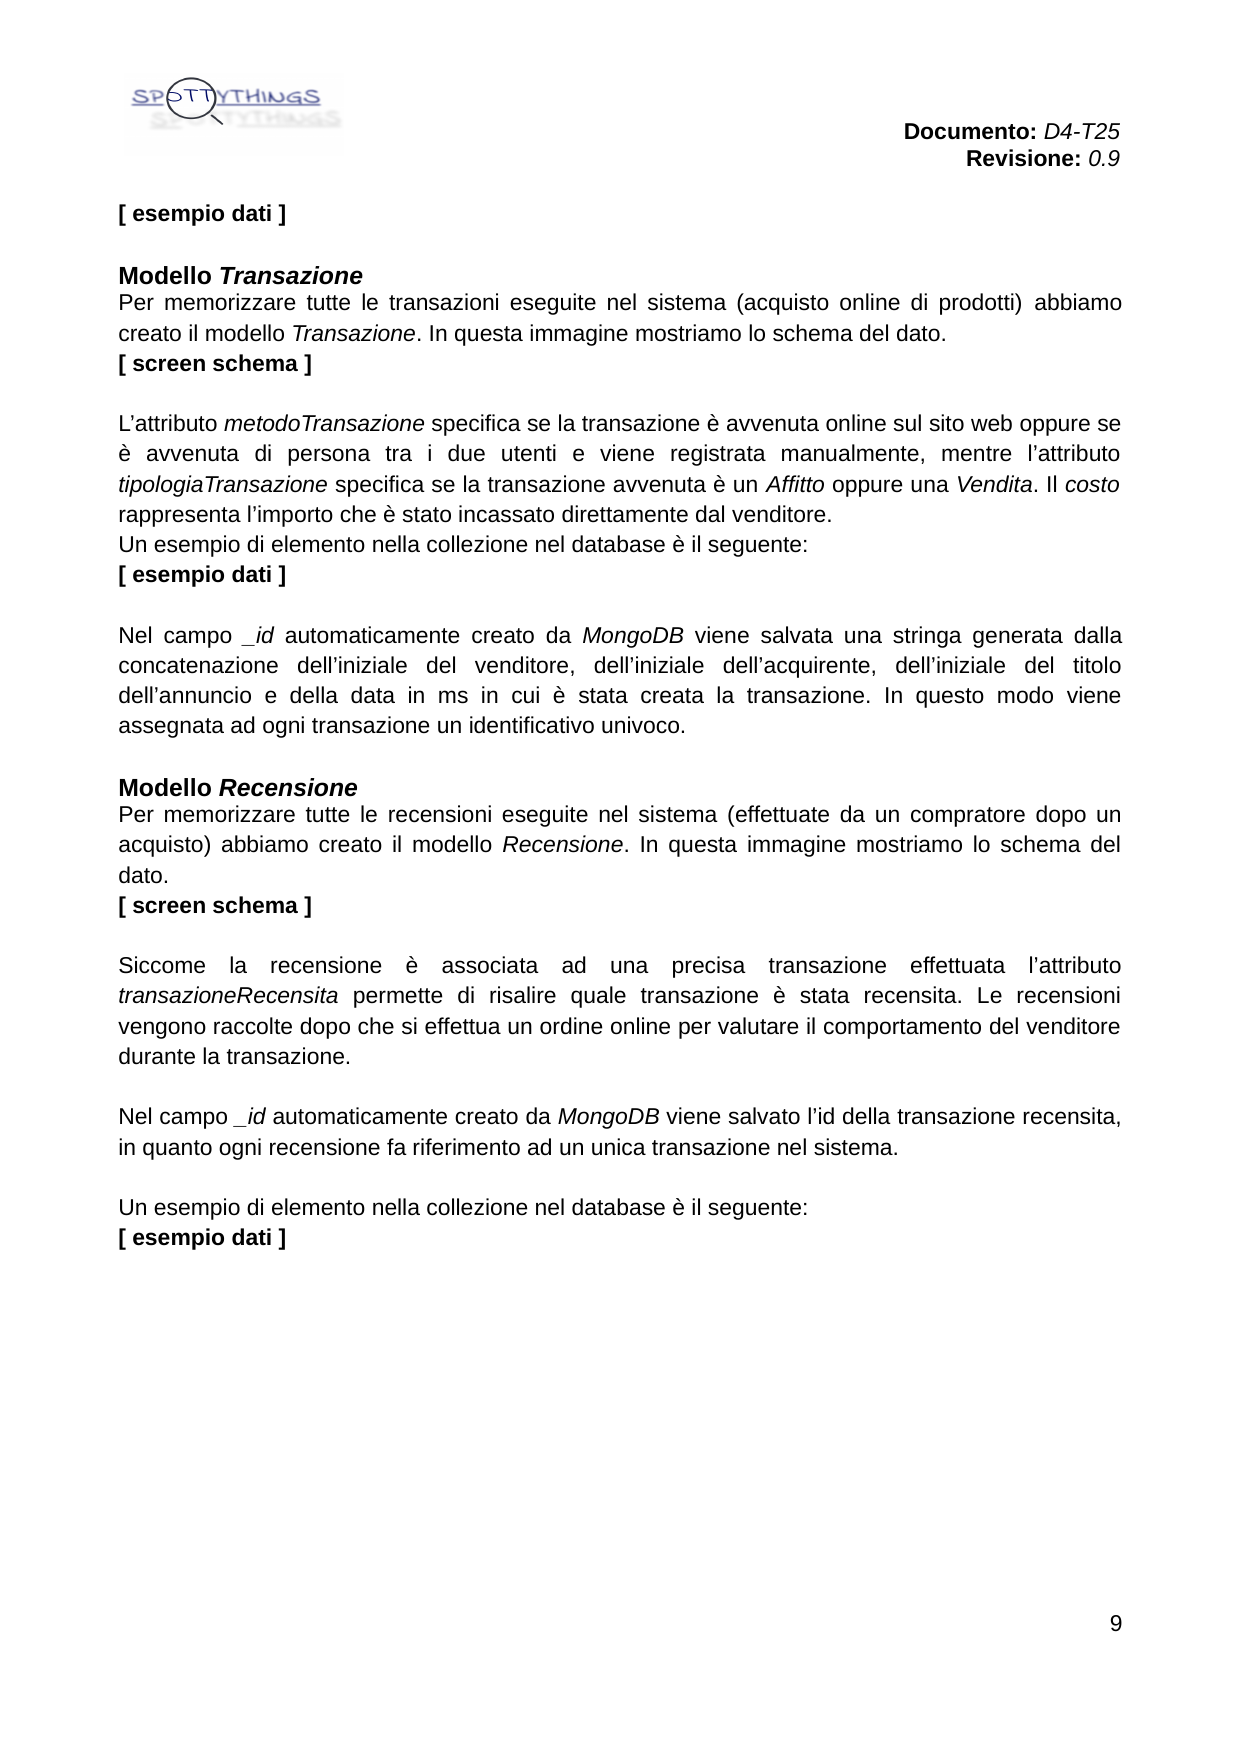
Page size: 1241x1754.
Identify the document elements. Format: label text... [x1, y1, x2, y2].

subtitle Modello Recensione [118, 773, 1122, 801]
text Siccome la recensione è associata ad una precisa transazione effettuata l’attributo transazioneRecensita permette di risalire quale transazione è stata recensita. Le recensioni vengono raccolte dopo che si effettua un ordine online per valutare il comportamento del venditore durante la transazione. [118, 952, 1122, 1069]
text Un esempio di elemento nella collezione nel database è il seguente: [118, 531, 1122, 557]
text [ esempio dati ] [118, 200, 1122, 227]
text Un esempio di elemento nella collezione nel database è il seguente: [118, 1194, 1122, 1220]
text Per memorizzare tutte le recensioni eseguite nel sistema (effettuate da un compratore dopo un acquisto) abbiamo creato il modello Recensione. In questa immagine mostriamo lo schema del dato. [118, 801, 1122, 888]
text Nel campo _id automaticamente creato da MongoDB viene salvata una stringa generata dalla concatenazione dell’iniziale del venditore, dell’iniziale dell’acquirente, dell’iniziale del titolo dell’annuncio e della data in ms in cui è stata creata la transazione. In questo modo viene assegnata ad ogni transazione un identificativo univoco. [118, 622, 1122, 738]
text Per memorizzare tutte le transazioni eseguite nel sistema (acquisto online di prodotti) abbiamo creato il modello Transazione. In questa immagine mostriamo lo schema del dato. [118, 289, 1122, 346]
picture [123, 73, 345, 156]
subtitle Modello Transazione [118, 261, 1122, 289]
text L’attributo metodoTransazione specifica se la transazione è avvenuta online sul sito web oppure se è avvenuta di persona tra i due utenti e viene registrata manualmente, mentre l’attributo tipologiaTransazione specifica se la transazione avvenuta è un Affitto oppure una Vendita. Il costo rappresenta l’importo che è stato incassato direttamente dal venditore. [118, 410, 1122, 527]
text Nel campo _id automaticamente creato da MongoDB viene salvato l’id della transazione recensita, in quanto ogni recensione fa riferimento ad un unica transazione nel sistema. [118, 1103, 1122, 1160]
text [ esempio dati ] [118, 561, 1122, 587]
text [ esempio dati ] [118, 1224, 1122, 1250]
text [ screen schema ] [118, 350, 1122, 376]
text [ screen schema ] [118, 892, 1122, 918]
